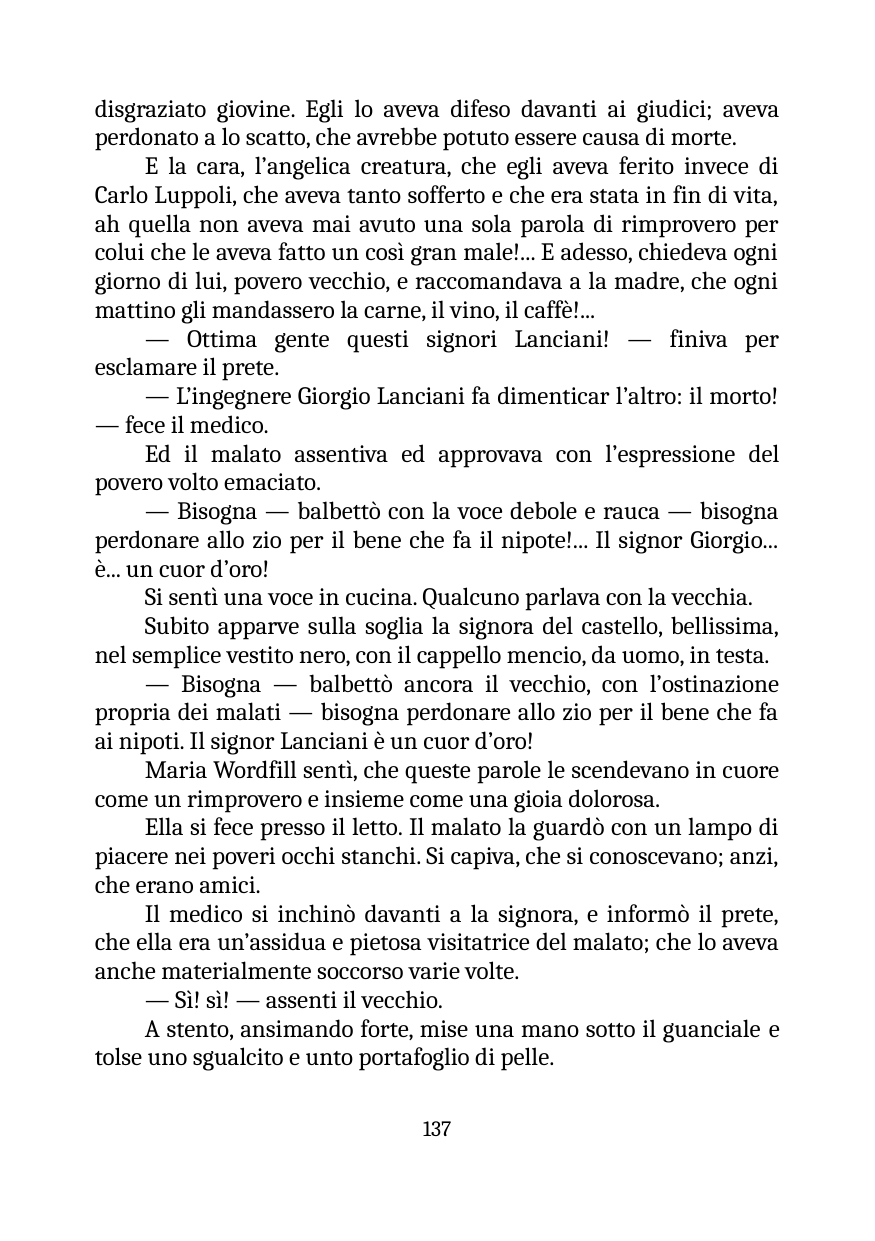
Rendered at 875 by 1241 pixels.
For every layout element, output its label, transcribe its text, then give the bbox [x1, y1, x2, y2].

text — L’ingegnere Giorgio Lanciani fa dimenticar l’altro: il morto! — fece il medico. [94, 382, 779, 439]
text disgraziato giovine. Egli lo aveva difeso davanti ai giudici; aveva perdonato a lo scatto, che avrebbe potuto essere causa di morte. [94, 94, 779, 152]
text — Bisogna — balbettò con la voce debole e rauca — bisogna perdonare allo zio per il bene che fa il nipote!... Il signor Giorgio... è... un cuor d’oro! [94, 497, 779, 583]
text — Ottima gente questi signori Lanciani! — finiva per esclamare il prete. [94, 324, 779, 382]
text — Bisogna — balbettò ancora il vecchio, con l’ostinazione propria dei malati — bisogna perdonare allo zio per il bene che fa ai nipoti. Il signor Lanciani è un cuor d’oro! [94, 669, 779, 756]
text Si sentì una voce in cucina. Qualcuno parlava con la vecchia. [94, 583, 779, 612]
text Ed il malato assentiva ed approvava con l’espressione del povero volto emaciato. [94, 439, 779, 497]
text Ella si fece presso il letto. Il malato la guardò con un lampo di piacere nei poveri occhi stanchi. Si capiva, che si conoscevano; anzi, che erano amici. [94, 813, 779, 899]
text A stento, ansimando forte, mise una mano sotto il guanciale e tolse uno sgualcito e unto portafoglio di pelle. [94, 1014, 779, 1072]
text Il medico si inchinò davanti a la signora, e informò il prete, che ella era un’assidua e pietosa visitatrice del malato; che lo aveva anche materialmente soccorso varie volte. [94, 899, 779, 986]
text Maria Wordfill sentì, che queste parole le scendevano in cuore come un rimprovero e insieme come una gioia dolorosa. [94, 756, 779, 813]
text E la cara, l’angelica creatura, che egli aveva ferito invece di Carlo Luppoli, che aveva tanto sofferto e che era stata in fin di vita, ah quella non aveva mai avuto una sola parola di rimprovero per colui che le aveva fatto un così gran male!... E adesso, chiedeva ogni giorno di lui, povero vecchio, e raccomandava a la madre, che ogni mattino gli mandassero la carne, il vino, il caffè!... [94, 152, 779, 324]
text — Sì! sì! — assenti il vecchio. [94, 986, 779, 1014]
text Subito apparve sulla soglia la signora del castello, bellissima, nel semplice vestito nero, con il cappello mencio, da uomo, in testa. [94, 612, 779, 669]
